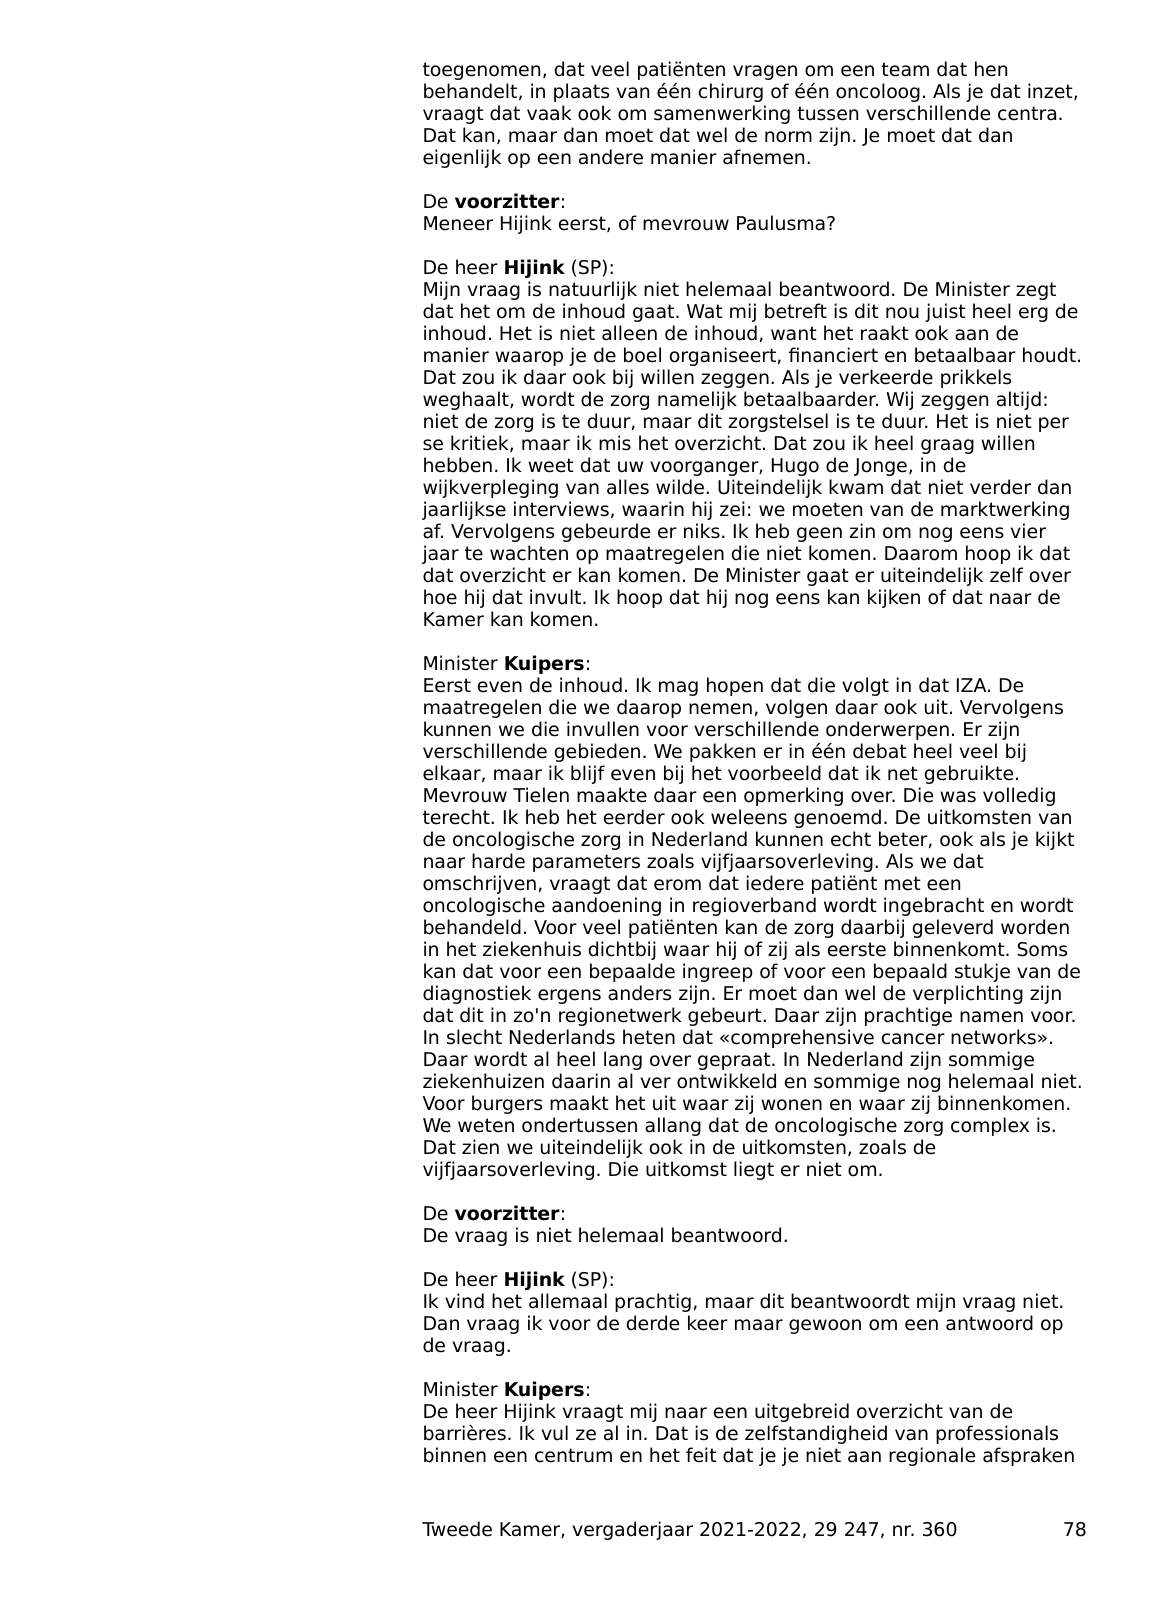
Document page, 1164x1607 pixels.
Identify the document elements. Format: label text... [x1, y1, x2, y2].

text De heer Hijink vraagt mij naar een uitgebreid overzicht van de barrières. Ik vul ze al in. Dat is de zelfstandigheid van professionals binnen een centrum en het feit dat je je niet aan regionale afspraken [422, 1401, 1087, 1467]
text De heer Hijink (SP): [422, 1269, 1087, 1291]
text De voorzitter: [422, 191, 1087, 213]
text De vraag is niet helemaal beantwoord. [422, 1225, 1087, 1247]
text toegenomen, dat veel patiënten vragen om een team dat hen behandelt, in plaats van één chirurg of één oncoloog. Als je dat inzet, vraagt dat vaak ook om samenwerking tussen verschillende centra. Dat kan, maar dan moet dat wel de norm zijn. Je moet dat dan eigenlijk op een andere manier afnemen. [422, 59, 1087, 169]
text Eerst even de inhoud. Ik mag hopen dat die volgt in dat IZA. De maatregelen die we daarop nemen, volgen daar ook uit. Vervolgens kunnen we die invullen voor verschillende onderwerpen. Er zijn verschillende gebieden. We pakken er in één debat heel veel bij elkaar, maar ik blijf even bij het voorbeeld dat ik net gebruikte. Mevrouw Tielen maakte daar een opmerking over. Die was volledig terecht. Ik heb het eerder ook weleens genoemd. De uitkomsten van de oncologische zorg in Nederland kunnen echt beter, ook als je kijkt naar harde parameters zoals vijfjaarsoverleving. Als we dat omschrijven, vraagt dat erom dat iedere patiënt met een oncologische aandoening in regioverband wordt ingebracht en wordt behandeld. Voor veel patiënten kan de zorg daarbij geleverd worden in het ziekenhuis dichtbij waar hij of zij als eerste binnenkomt. Soms kan dat voor een bepaalde ingreep of voor een bepaald stukje van de diagnostiek ergens anders zijn. Er moet dan wel de verplichting zijn dat dit in zo'n regionetwerk gebeurt. Daar zijn prachtige namen voor. In slecht Nederlands heten dat «comprehensive cancer networks». Daar wordt al heel lang over gepraat. In Nederland zijn sommige ziekenhuizen daarin al ver ontwikkeld en sommige nog helemaal niet. Voor burgers maakt het uit waar zij wonen en waar zij binnenkomen. We weten ondertussen allang dat de oncologische zorg complex is. Dat zien we uiteindelijk ook in de uitkomsten, zoals de vijfjaarsoverleving. Die uitkomst liegt er niet om. [422, 675, 1087, 1181]
text Minister Kuipers: [422, 1379, 1087, 1401]
text Minister Kuipers: [422, 653, 1087, 675]
text De voorzitter: [422, 1203, 1087, 1225]
text De heer Hijink (SP): [422, 257, 1087, 279]
text Mijn vraag is natuurlijk niet helemaal beantwoord. De Minister zegt dat het om de inhoud gaat. Wat mij betreft is dit nou juist heel erg de inhoud. Het is niet alleen de inhoud, want het raakt ook aan de manier waarop je de boel organiseert, financiert en betaalbaar houdt. Dat zou ik daar ook bij willen zeggen. Als je verkeerde prikkels weghaalt, wordt de zorg namelijk betaalbaarder. Wij zeggen altijd: niet de zorg is te duur, maar dit zorgstelsel is te duur. Het is niet per se kritiek, maar ik mis het overzicht. Dat zou ik heel graag willen hebben. Ik weet dat uw voorganger, Hugo de Jonge, in de wijkverpleging van alles wilde. Uiteindelijk kwam dat niet verder dan jaarlijkse interviews, waarin hij zei: we moeten van de marktwerking af. Vervolgens gebeurde er niks. Ik heb geen zin om nog eens vier jaar te wachten op maatregelen die niet komen. Daarom hoop ik dat dat overzicht er kan komen. De Minister gaat er uiteindelijk zelf over hoe hij dat invult. Ik hoop dat hij nog eens kan kijken of dat naar de Kamer kan komen. [422, 279, 1087, 631]
text Meneer Hijink eerst, of mevrouw Paulusma? [422, 213, 1087, 235]
text Ik vind het allemaal prachtig, maar dit beantwoordt mijn vraag niet. Dan vraag ik voor de derde keer maar gewoon om een antwoord op de vraag. [422, 1291, 1087, 1357]
